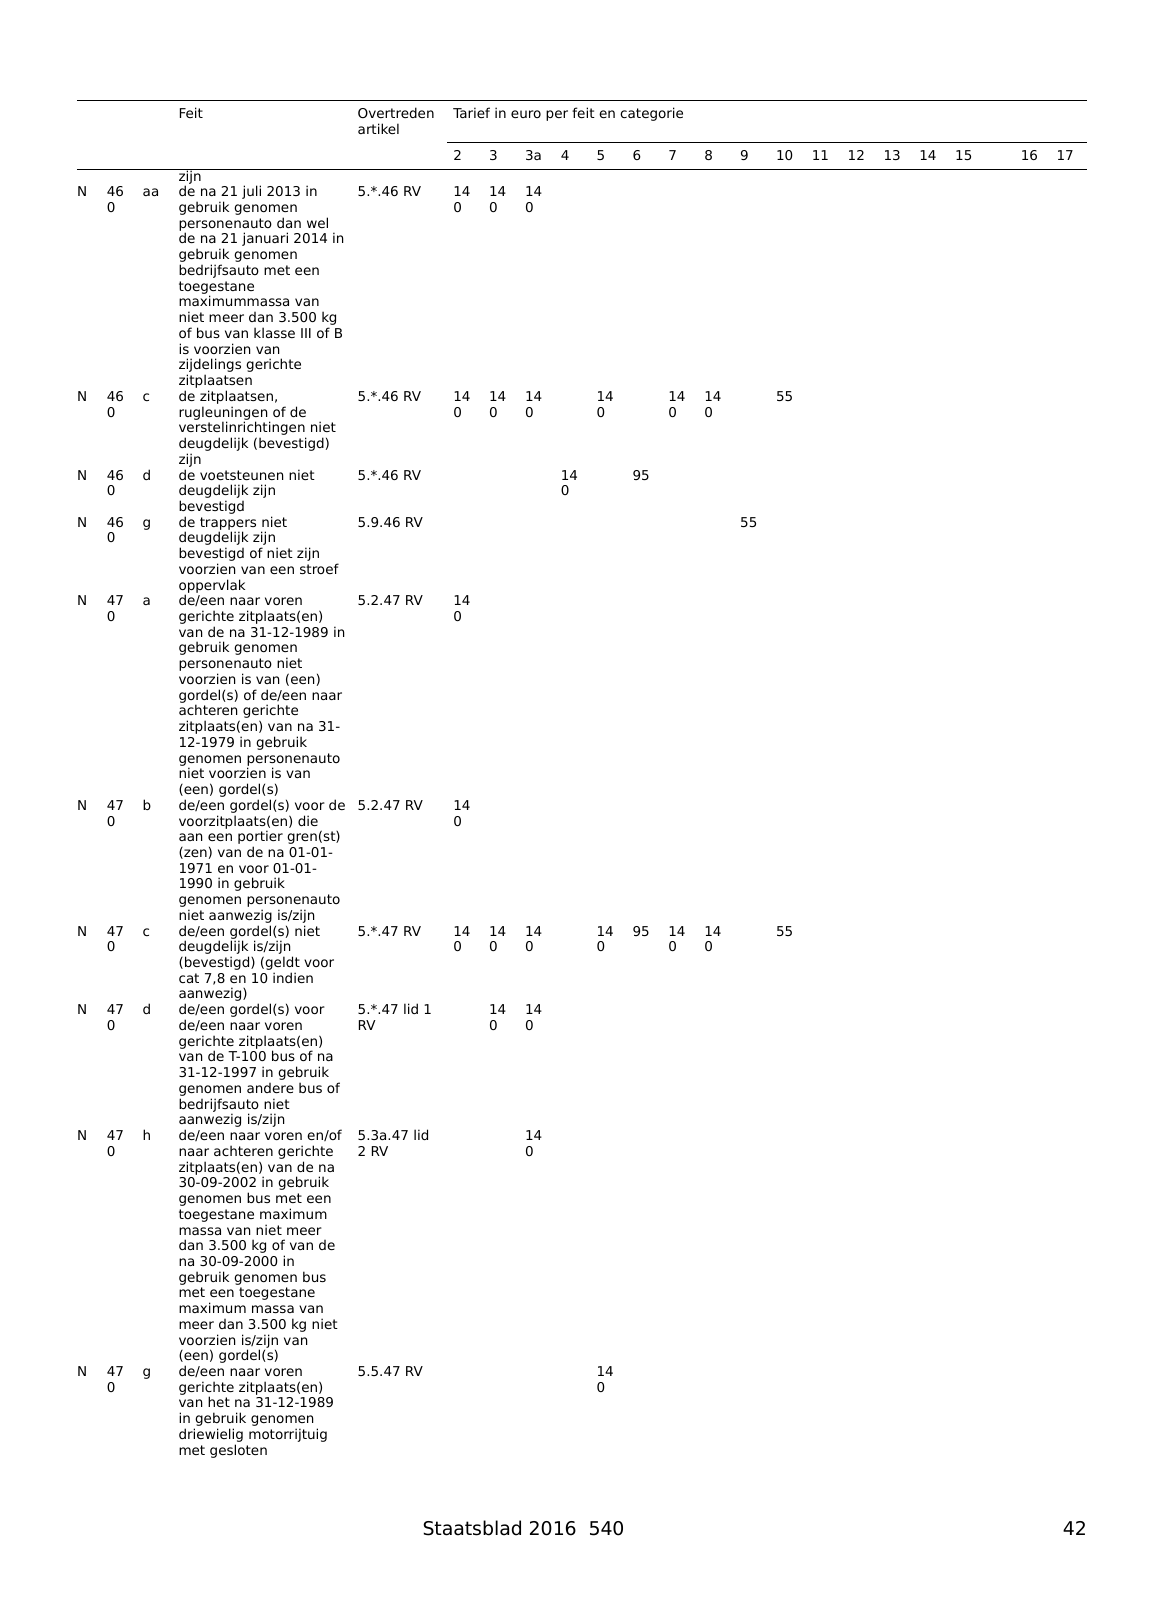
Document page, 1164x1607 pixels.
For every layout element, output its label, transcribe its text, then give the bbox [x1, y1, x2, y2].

table_cell [841, 798, 877, 923]
table_cell 11 [806, 143, 841, 168]
table_cell N [77, 1364, 101, 1458]
table_cell [1051, 798, 1087, 923]
table_cell [698, 1364, 734, 1458]
table_cell de/een naar voren en/of naar achteren gerichte zitplaats(en) van de na 30-09-2002 in gebruik genomen bus met een toegestane maximum massa van niet meer dan 3.500 kg of van de na 30-09-2000 in gebruik genomen bus met een toegestane maximum massa van meer dan 3.500 kg niet voorzien is/zijn van (een) gordel(s) [172, 1128, 352, 1364]
table_cell [877, 184, 913, 389]
table_cell [555, 1002, 591, 1128]
table_cell 140 [483, 184, 519, 389]
table_cell 470 [101, 593, 136, 798]
table_cell 140 [662, 389, 698, 467]
table_cell [662, 1364, 698, 1458]
table_cell [913, 170, 949, 184]
table_cell de na 21 juli 2013 in gebruik genomen personenauto dan wel de na 21 januari 2014 in gebruik genomen bedrijfsauto met een toegestane maximummassa van niet meer dan 3.500 kg of bus van klasse III of B is voorzien van zijdelings gerichte zitplaatsen [172, 184, 352, 389]
table_cell 460 [101, 184, 136, 389]
table_cell de/een naar voren gerichte zitplaats(en) van het na 31-12-1989 in gebruik genomen driewielig motorrijtuig met gesloten [172, 1364, 352, 1458]
table_cell [1015, 389, 1051, 467]
table_cell [877, 389, 913, 467]
table_cell [698, 798, 734, 923]
table_cell [1015, 798, 1051, 923]
table_cell [1051, 389, 1087, 467]
table_cell [770, 593, 806, 798]
table_cell [949, 1364, 1015, 1458]
table_cell [949, 467, 1015, 514]
table_cell [949, 593, 1015, 798]
table_cell [101, 170, 136, 184]
table_cell 140 [591, 389, 626, 467]
table_cell [626, 1364, 662, 1458]
table_cell [877, 1128, 913, 1364]
table_cell [806, 170, 841, 184]
table_cell N [77, 389, 101, 467]
table_cell 140 [519, 924, 555, 1002]
table_cell [913, 798, 949, 923]
table_cell 140 [591, 924, 626, 1002]
table_cell [1015, 467, 1051, 514]
table_cell [841, 389, 877, 467]
table_cell h [136, 1128, 172, 1364]
table_cell [1015, 170, 1051, 184]
table_cell [913, 593, 949, 798]
table_cell [662, 515, 698, 593]
table_cell 470 [101, 924, 136, 1002]
table_cell [519, 515, 555, 593]
table_cell 5.*.47 lid 1 RV [352, 1002, 447, 1128]
table_cell g [136, 1364, 172, 1458]
table_cell [770, 1128, 806, 1364]
table_cell N [77, 593, 101, 798]
table_cell [483, 170, 519, 184]
table_cell [1015, 1364, 1051, 1458]
table_cell [734, 184, 770, 389]
table_cell 470 [101, 1002, 136, 1128]
table_cell [841, 170, 877, 184]
table_cell de/een gordel(s) voor de/een naar voren gerichte zitplaats(en) van de T-100 bus of na 31-12-1997 in gebruik genomen andere bus of bedrijfsauto niet aanwezig is/zijn [172, 1002, 352, 1128]
table_cell [483, 515, 519, 593]
table_cell [913, 389, 949, 467]
table_cell 13 [877, 143, 913, 168]
table_cell de zitplaatsen, rugleuningen of de verstelinrichtingen niet deugdelijk (bevestigd) zijn [172, 389, 352, 467]
table_cell [555, 1128, 591, 1364]
table_cell 140 [447, 924, 483, 1002]
table_cell 140 [483, 924, 519, 1002]
table_cell N [77, 798, 101, 923]
table_cell 140 [698, 924, 734, 1002]
table_cell [77, 170, 101, 184]
table_header Overtreden artikel [352, 101, 447, 142]
table_cell [913, 1002, 949, 1128]
table_cell 16 [1015, 143, 1051, 168]
table_cell de/een gordel(s) voor de voorzitplaats(en) die aan een portier gren(st)(zen) van de na 01-01-1971 en voor 01-01-1990 in gebruik genomen personenauto niet aanwezig is/zijn [172, 798, 352, 923]
table_cell [806, 1002, 841, 1128]
table_cell [662, 467, 698, 514]
table_cell [770, 467, 806, 514]
table_cell [483, 467, 519, 514]
table_cell [877, 515, 913, 593]
table_cell [698, 184, 734, 389]
table_header Tarief in euro per feit en categorie [447, 101, 1087, 142]
table_cell [734, 170, 770, 184]
table_cell [555, 515, 591, 593]
table_cell 14 [913, 143, 949, 168]
table_cell [591, 467, 626, 514]
table_cell de/een naar voren gerichte zitplaats(en) van de na 31-12-1989 in gebruik genomen personenauto niet voorzien is van (een) gordel(s) of de/een naar achteren gerichte zitplaats(en) van na 31-12-1979 in gebruik genomen personenauto niet voorzien is van (een) gordel(s) [172, 593, 352, 798]
table_cell [949, 1002, 1015, 1128]
table_cell [806, 1364, 841, 1458]
table_cell 3 [483, 143, 519, 168]
table_cell [841, 1002, 877, 1128]
table_cell de/een gordel(s) niet deugdelijk is/zijn (bevestigd) (geldt voor cat 7,8 en 10 indien aanwezig) [172, 924, 352, 1002]
table_cell [447, 170, 483, 184]
table_cell 10 [770, 143, 806, 168]
table_cell [949, 170, 1015, 184]
table_cell d [136, 1002, 172, 1128]
table_cell [1015, 1128, 1051, 1364]
table_cell [626, 389, 662, 467]
table_cell [698, 467, 734, 514]
table_cell 6 [626, 143, 662, 168]
table_cell [1015, 593, 1051, 798]
table_cell [841, 515, 877, 593]
table_cell [770, 1364, 806, 1458]
table_cell 5.2.47 RV [352, 593, 447, 798]
table_cell [949, 798, 1015, 923]
table_cell [555, 184, 591, 389]
table_cell [734, 1002, 770, 1128]
table_cell 95 [626, 924, 662, 1002]
table_cell 5.*.47 RV [352, 924, 447, 1002]
table_cell [806, 924, 841, 1002]
table_cell [555, 170, 591, 184]
table_cell b [136, 798, 172, 923]
table_cell [1015, 184, 1051, 389]
table_cell 140 [519, 1002, 555, 1128]
table_cell [877, 593, 913, 798]
table_cell 470 [101, 1364, 136, 1458]
table_cell [913, 1128, 949, 1364]
table_cell 460 [101, 467, 136, 514]
table_cell [806, 467, 841, 514]
table_cell [913, 1364, 949, 1458]
table_cell 460 [101, 389, 136, 467]
table_cell [626, 184, 662, 389]
table_cell [734, 467, 770, 514]
table_cell [770, 184, 806, 389]
table_cell [555, 1364, 591, 1458]
table_cell [1051, 1128, 1087, 1364]
table_cell [770, 170, 806, 184]
table_cell [698, 170, 734, 184]
table_cell [806, 798, 841, 923]
table_cell [877, 1002, 913, 1128]
table_cell [1051, 515, 1087, 593]
table_cell [447, 1128, 483, 1364]
table_cell 5.*.46 RV [352, 184, 447, 389]
table_cell [913, 184, 949, 389]
table_cell 95 [626, 467, 662, 514]
table_cell de trappers niet deugdelijk zijn bevestigd of niet zijn voorzien van een stroef oppervlak [172, 515, 352, 593]
table_cell [949, 1128, 1015, 1364]
table_cell [1051, 1364, 1087, 1458]
table_cell a [136, 593, 172, 798]
table_cell [662, 593, 698, 798]
table_cell [734, 1128, 770, 1364]
table_cell [662, 184, 698, 389]
table_cell [841, 1364, 877, 1458]
table_cell 140 [483, 389, 519, 467]
table_cell [555, 798, 591, 923]
table_cell 8 [698, 143, 734, 168]
table_cell [1051, 1002, 1087, 1128]
table_header [77, 101, 101, 142]
table_cell N [77, 1128, 101, 1364]
table_header [101, 101, 136, 142]
table_cell [806, 593, 841, 798]
table_cell [1051, 467, 1087, 514]
table_cell [447, 1364, 483, 1458]
table_cell [662, 1002, 698, 1128]
table_cell [626, 1002, 662, 1128]
table_cell [734, 1364, 770, 1458]
table_cell 470 [101, 798, 136, 923]
table_cell 5.9.46 RV [352, 515, 447, 593]
table_header [136, 101, 172, 142]
table_cell N [77, 184, 101, 389]
table_cell [483, 1364, 519, 1458]
table_cell 140 [555, 467, 591, 514]
table_cell 5.*.46 RV [352, 467, 447, 514]
table_cell c [136, 924, 172, 1002]
table_cell [591, 515, 626, 593]
table_cell [1051, 924, 1087, 1002]
table_cell 55 [770, 924, 806, 1002]
table_cell 5.*.46 RV [352, 389, 447, 467]
table_cell 3a [519, 143, 555, 168]
table_cell [734, 798, 770, 923]
table_cell [698, 593, 734, 798]
table_cell [1015, 924, 1051, 1002]
table_cell 140 [447, 389, 483, 467]
table_cell [841, 924, 877, 1002]
table_cell [77, 142, 101, 168]
table_cell [591, 593, 626, 798]
table_cell [555, 389, 591, 467]
table_cell [841, 593, 877, 798]
table_cell aa [136, 184, 172, 389]
table_cell [447, 467, 483, 514]
table_cell [626, 170, 662, 184]
table_cell d [136, 467, 172, 514]
table_cell 140 [519, 389, 555, 467]
table_cell 140 [519, 184, 555, 389]
table_cell [841, 467, 877, 514]
table_cell [734, 593, 770, 798]
table_cell [662, 1128, 698, 1364]
table_cell [136, 142, 172, 168]
table_cell [483, 1128, 519, 1364]
table_cell zijn [172, 170, 352, 184]
table_cell [806, 515, 841, 593]
table_cell [770, 515, 806, 593]
table_cell 15 [949, 143, 1015, 168]
table_cell 140 [698, 389, 734, 467]
table_cell 4 [555, 143, 591, 168]
table_cell [519, 593, 555, 798]
table_cell [949, 924, 1015, 1002]
table_cell [841, 184, 877, 389]
table_cell [877, 170, 913, 184]
table_cell [1051, 170, 1087, 184]
table_cell [949, 184, 1015, 389]
table_cell [483, 798, 519, 923]
table_cell [877, 1364, 913, 1458]
table_cell [519, 170, 555, 184]
table_cell [555, 924, 591, 1002]
table_cell 2 [447, 143, 483, 168]
table_cell [913, 467, 949, 514]
table_cell N [77, 515, 101, 593]
table_cell [1051, 184, 1087, 389]
table_cell [806, 184, 841, 389]
table_cell 55 [770, 389, 806, 467]
table_cell [662, 798, 698, 923]
table_cell [1015, 1002, 1051, 1128]
table_cell 17 [1051, 143, 1087, 168]
table_cell [591, 798, 626, 923]
table_cell de voetsteunen niet deugdelijk zijn bevestigd [172, 467, 352, 514]
table_cell [519, 467, 555, 514]
table_cell [806, 389, 841, 467]
table_cell [877, 467, 913, 514]
table_cell [913, 924, 949, 1002]
table_cell [101, 142, 136, 168]
table_cell 470 [101, 1128, 136, 1364]
table_cell 55 [734, 515, 770, 593]
table_cell [662, 170, 698, 184]
table_cell 460 [101, 515, 136, 593]
table_cell [591, 1002, 626, 1128]
table_cell 5.5.47 RV [352, 1364, 447, 1458]
table_cell [591, 170, 626, 184]
table_cell [447, 1002, 483, 1128]
table_cell [626, 1128, 662, 1364]
table_cell [877, 924, 913, 1002]
table_cell [136, 170, 172, 184]
table_cell 12 [841, 143, 877, 168]
table_cell 5 [591, 143, 626, 168]
table_cell N [77, 924, 101, 1002]
table_cell [447, 515, 483, 593]
table_cell [1051, 593, 1087, 798]
table_cell [806, 1128, 841, 1364]
table_header Feit [172, 101, 352, 142]
table_cell [519, 798, 555, 923]
table_cell g [136, 515, 172, 593]
table_cell [172, 142, 352, 168]
table_cell [734, 389, 770, 467]
table_cell [949, 515, 1015, 593]
table_cell [698, 515, 734, 593]
table_cell [877, 798, 913, 923]
table_cell [734, 924, 770, 1002]
table_cell [626, 515, 662, 593]
table_cell 140 [447, 184, 483, 389]
table_cell [698, 1128, 734, 1364]
table_cell [1015, 515, 1051, 593]
table_cell [591, 184, 626, 389]
table_cell [483, 593, 519, 798]
table_cell [626, 798, 662, 923]
table_cell [698, 1002, 734, 1128]
table_cell 140 [447, 798, 483, 923]
table_cell 9 [734, 143, 770, 168]
table_cell [913, 515, 949, 593]
table_cell [949, 389, 1015, 467]
table_cell 5.2.47 RV [352, 798, 447, 923]
table_cell 140 [447, 593, 483, 798]
table_cell [770, 1002, 806, 1128]
table_cell [555, 593, 591, 798]
table_cell N [77, 467, 101, 514]
table_cell [352, 170, 447, 184]
table_cell [770, 798, 806, 923]
table_cell [591, 1128, 626, 1364]
table_cell 140 [519, 1128, 555, 1364]
table_cell 7 [662, 143, 698, 168]
table_cell 140 [483, 1002, 519, 1128]
table_cell c [136, 389, 172, 467]
table_cell 5.3a.47 lid 2 RV [352, 1128, 447, 1364]
table_cell [626, 593, 662, 798]
table_cell [352, 142, 447, 168]
table_cell [519, 1364, 555, 1458]
table_cell N [77, 1002, 101, 1128]
table_cell [841, 1128, 877, 1364]
table_cell 140 [591, 1364, 626, 1458]
table_cell 140 [662, 924, 698, 1002]
